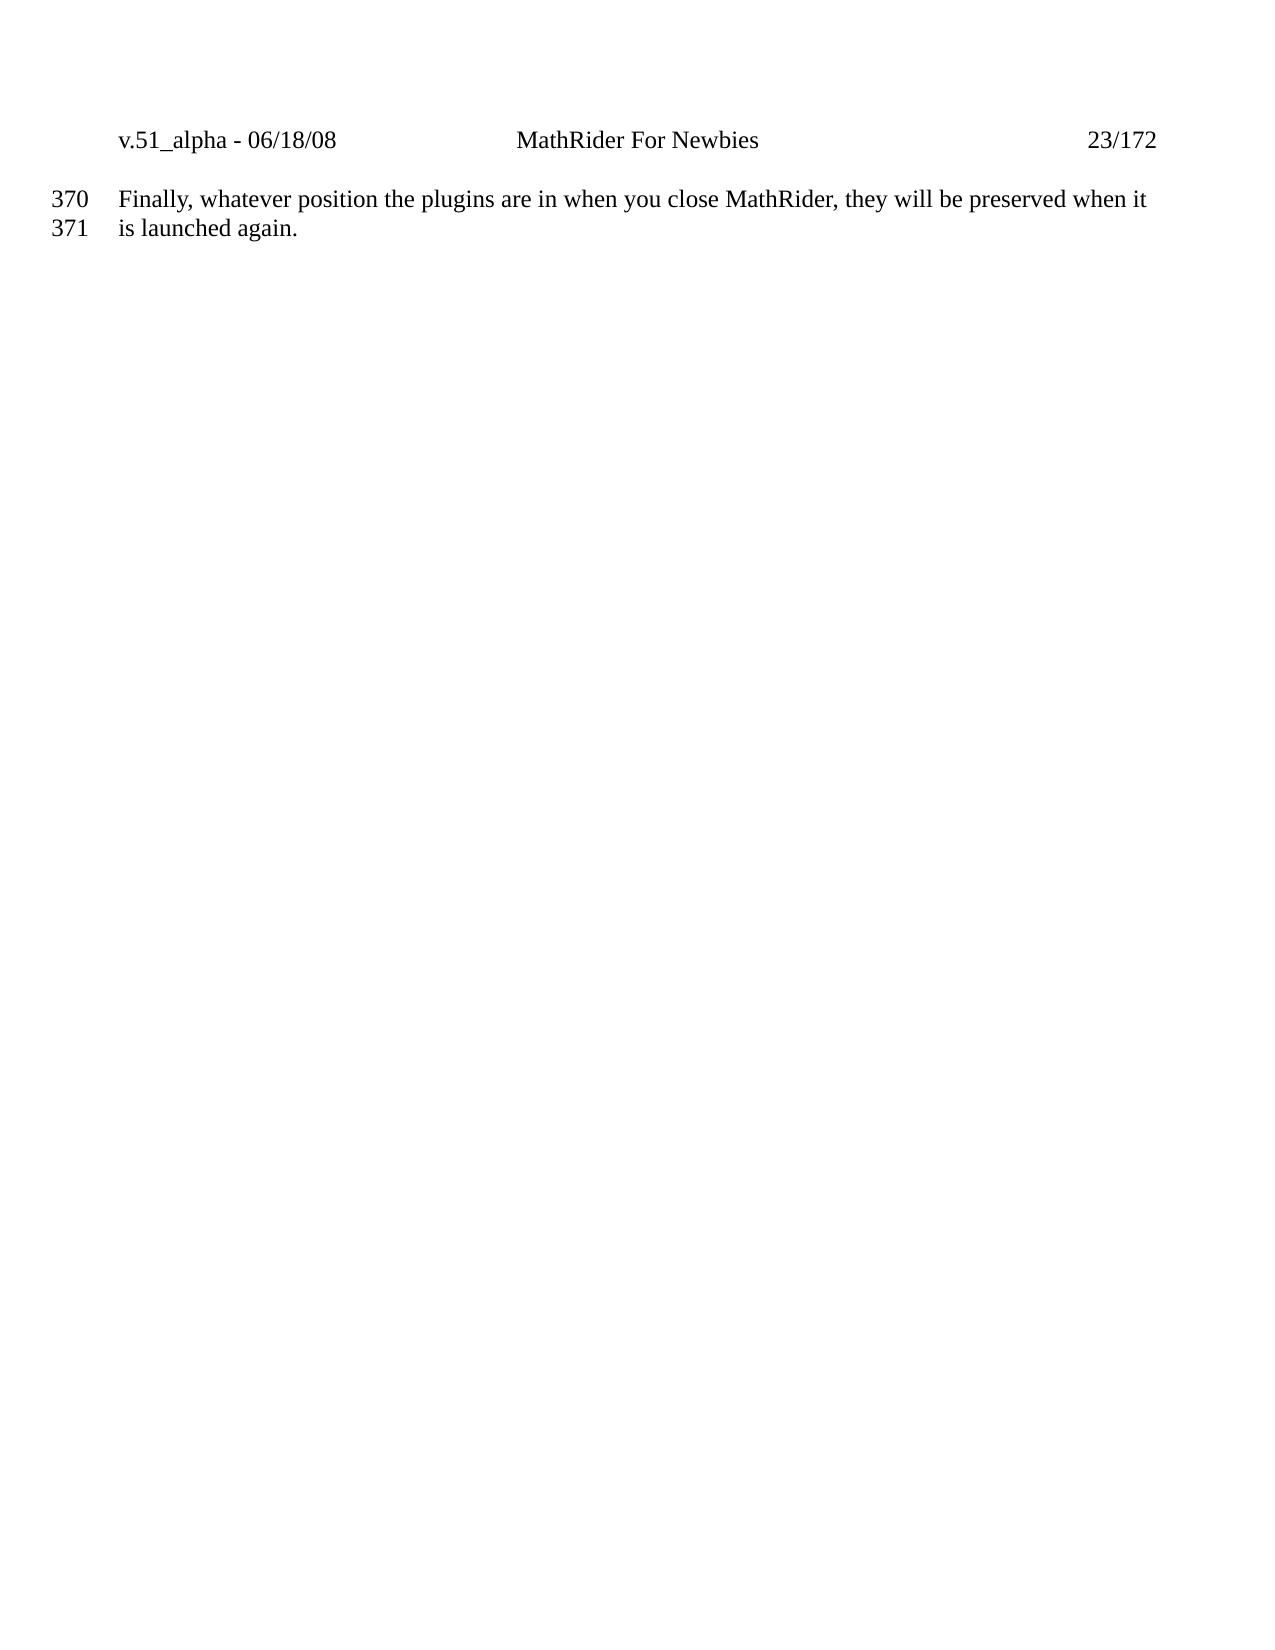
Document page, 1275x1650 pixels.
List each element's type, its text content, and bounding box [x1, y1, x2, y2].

text Finally, whatever position the plugins are in when you close MathRider, they will be preserved when it is launched again. [118, 184, 1157, 241]
